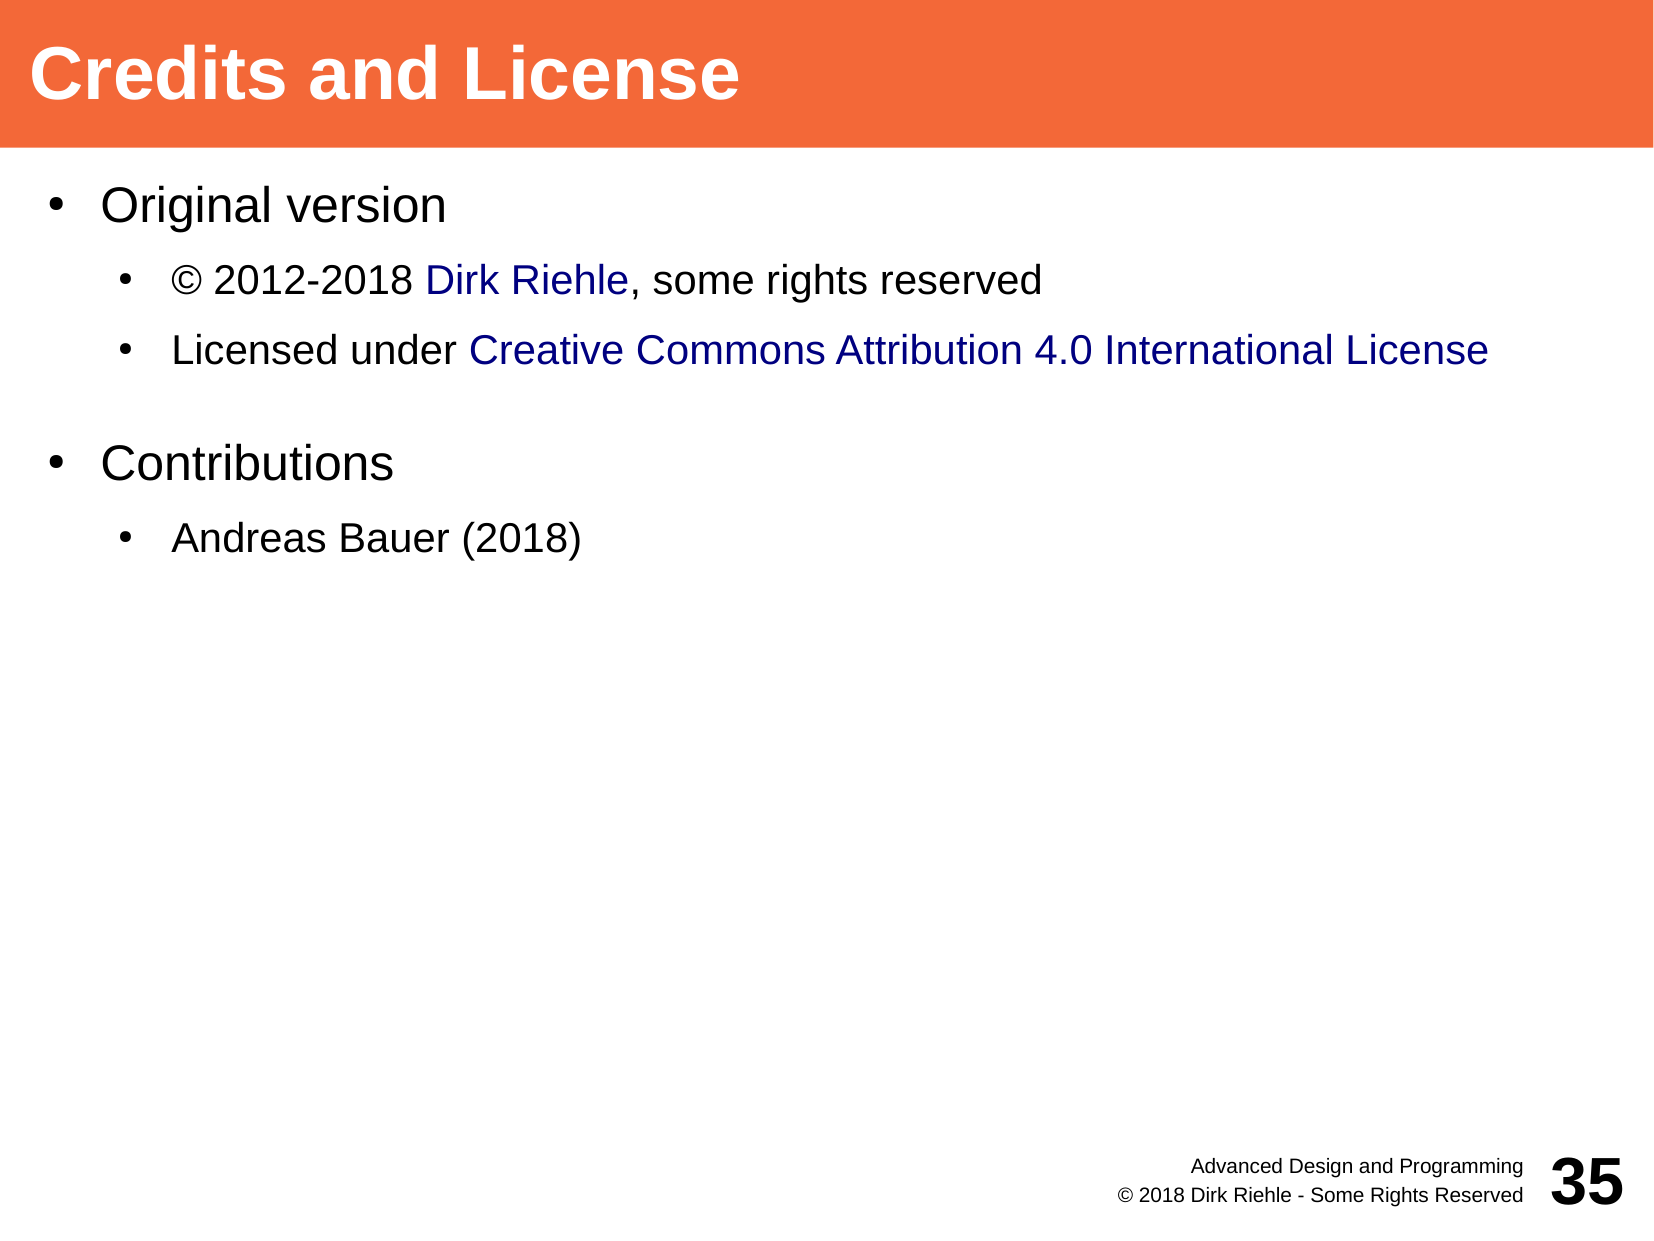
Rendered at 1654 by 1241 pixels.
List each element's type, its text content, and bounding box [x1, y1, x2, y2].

title Credits and License [0, 0, 1654, 148]
list Original version © 2012-2018 Dirk Riehle, some rights reserved Licensed under Creative Commons Attribution 4.0 International License Contributions Andreas Bauer (2018) [29, 177, 1625, 1063]
